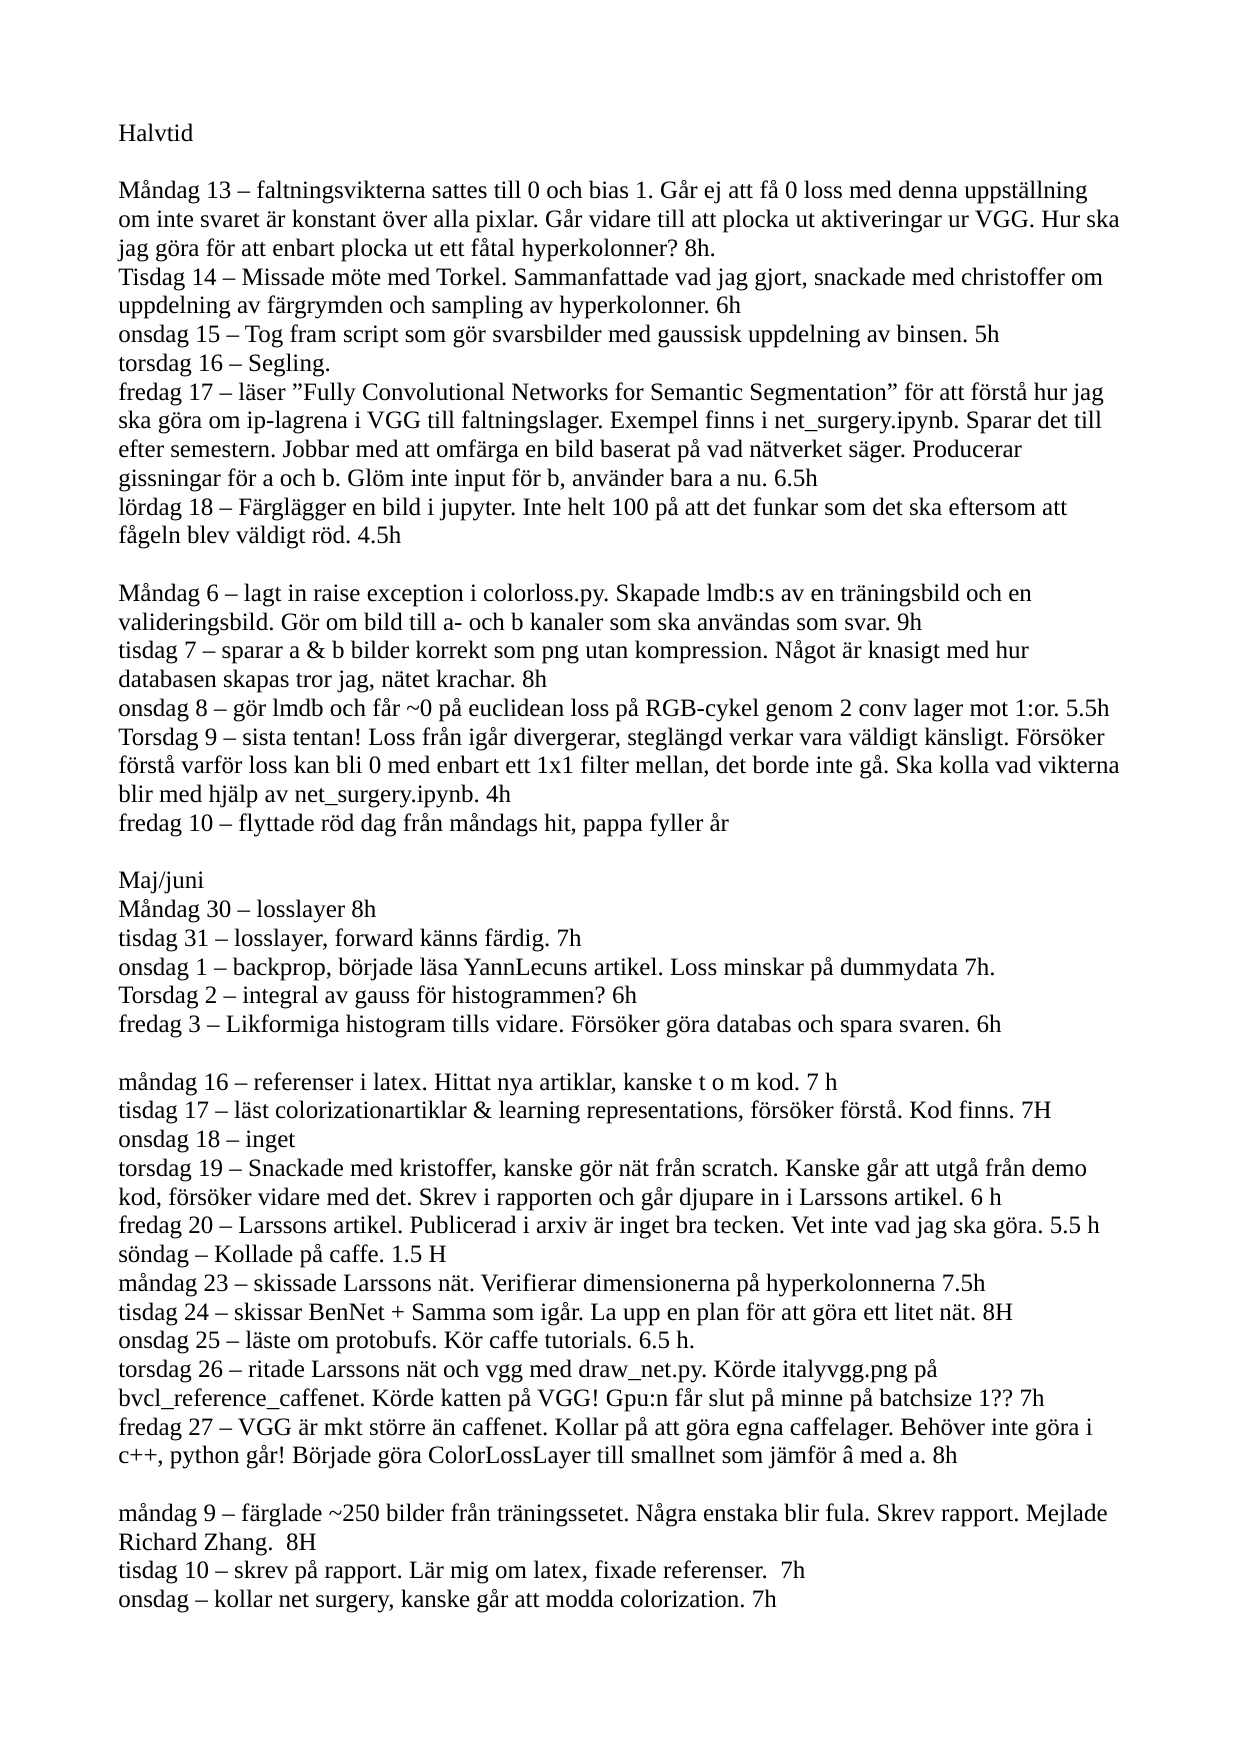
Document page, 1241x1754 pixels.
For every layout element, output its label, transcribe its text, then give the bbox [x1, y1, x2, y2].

text tisdag 24 – skissar BenNet + Samma som igår. La upp en plan för att göra ett litet nät. 8H [118, 1297, 1122, 1326]
text måndag 9 – färglade ~250 bilder från träningssetet. Några enstaka blir fula. Skrev rapport. Mejlade Richard Zhang. 8H [118, 1498, 1122, 1556]
text onsdag 25 – läste om protobufs. Kör caffe tutorials. 6.5 h. [118, 1326, 1122, 1354]
text tisdag 17 – läst colorizationartiklar & learning representations, försöker förstå. Kod finns. 7H [118, 1096, 1122, 1124]
text Maj/juni [118, 866, 1122, 894]
text fredag 10 – flyttade röd dag från måndags hit, pappa fyller år [118, 808, 1122, 837]
text tisdag 10 – skrev på rapport. Lär mig om latex, fixade referenser. 7h [118, 1556, 1122, 1584]
text onsdag 15 – Tog fram script som gör svarsbilder med gaussisk uppdelning av binsen. 5h [118, 319, 1122, 348]
text torsdag 26 – ritade Larssons nät och vgg med draw_net.py. Körde italyvgg.png på bvcl_reference_caffenet. Körde katten på VGG! Gpu:n får slut på minne på batchsize 1?? 7h [118, 1354, 1122, 1412]
text onsdag 8 – gör lmdb och får ~0 på euclidean loss på RGB-cykel genom 2 conv lager mot 1:or. 5.5h [118, 693, 1122, 722]
text Torsdag 2 – integral av gauss för histogrammen? 6h [118, 981, 1122, 1009]
text måndag 23 – skissade Larssons nät. Verifierar dimensionerna på hyperkolonnerna 7.5h [118, 1268, 1122, 1297]
text lördag 18 – Färglägger en bild i jupyter. Inte helt 100 på att det funkar som det ska eftersom att fågeln blev väldigt röd. 4.5h [118, 492, 1122, 549]
text Måndag 13 – faltningsvikterna sattes till 0 och bias 1. Går ej att få 0 loss med denna uppställning om inte svaret är konstant över alla pixlar. Går vidare till att plocka ut aktiveringar ur VGG. Hur ska jag göra för att enbart plocka ut ett fåtal hyperkolonner? 8h. [118, 176, 1122, 262]
text Halvtid [118, 118, 1122, 147]
text söndag – Kollade på caffe. 1.5 H [118, 1239, 1122, 1268]
text fredag 3 – Likformiga histogram tills vidare. Försöker göra databas och spara svaren. 6h [118, 1009, 1122, 1038]
text tisdag 7 – sparar a & b bilder korrekt som png utan kompression. Något är knasigt med hur databasen skapas tror jag, nätet krachar. 8h [118, 636, 1122, 693]
text onsdag – kollar net surgery, kanske går att modda colorization. 7h [118, 1584, 1122, 1613]
text fredag 20 – Larssons artikel. Publicerad i arxiv är inget bra tecken. Vet inte vad jag ska göra. 5.5 h [118, 1211, 1122, 1239]
text Torsdag 9 – sista tentan! Loss från igår divergerar, steglängd verkar vara väldigt känsligt. Försöker förstå varför loss kan bli 0 med enbart ett 1x1 filter mellan, det borde inte gå. Ska kolla vad vikterna blir med hjälp av net_surgery.ipynb. 4h [118, 722, 1122, 808]
text tisdag 31 – losslayer, forward känns färdig. 7h [118, 923, 1122, 952]
text måndag 16 – referenser i latex. Hittat nya artiklar, kanske t o m kod. 7 h [118, 1067, 1122, 1096]
text Måndag 30 – losslayer 8h [118, 894, 1122, 923]
text torsdag 19 – Snackade med kristoffer, kanske gör nät från scratch. Kanske går att utgå från demo kod, försöker vidare med det. Skrev i rapporten och går djupare in i Larssons artikel. 6 h [118, 1153, 1122, 1211]
text onsdag 1 – backprop, började läsa YannLecuns artikel. Loss minskar på dummydata 7h. [118, 952, 1122, 981]
text onsdag 18 – inget [118, 1124, 1122, 1153]
text Måndag 6 – lagt in raise exception i colorloss.py. Skapade lmdb:s av en träningsbild och en valideringsbild. Gör om bild till a- och b kanaler som ska användas som svar. 9h [118, 578, 1122, 636]
text fredag 17 – läser ”Fully Convolutional Networks for Semantic Segmentation” för att förstå hur jag ska göra om ip-lagrena i VGG till faltningslager. Exempel finns i net_surgery.ipynb. Sparar det till efter semestern. Jobbar med att omfärga en bild baserat på vad nätverket säger. Producerar gissningar för a och b. Glöm inte input för b, använder bara a nu. 6.5h [118, 377, 1122, 492]
text torsdag 16 – Segling. [118, 348, 1122, 377]
text fredag 27 – VGG är mkt större än caffenet. Kollar på att göra egna caffelager. Behöver inte göra i c++, python går! Började göra ColorLossLayer till smallnet som jämför â med a. 8h [118, 1412, 1122, 1469]
text Tisdag 14 – Missade möte med Torkel. Sammanfattade vad jag gjort, snackade med christoffer om uppdelning av färgrymden och sampling av hyperkolonner. 6h [118, 262, 1122, 319]
